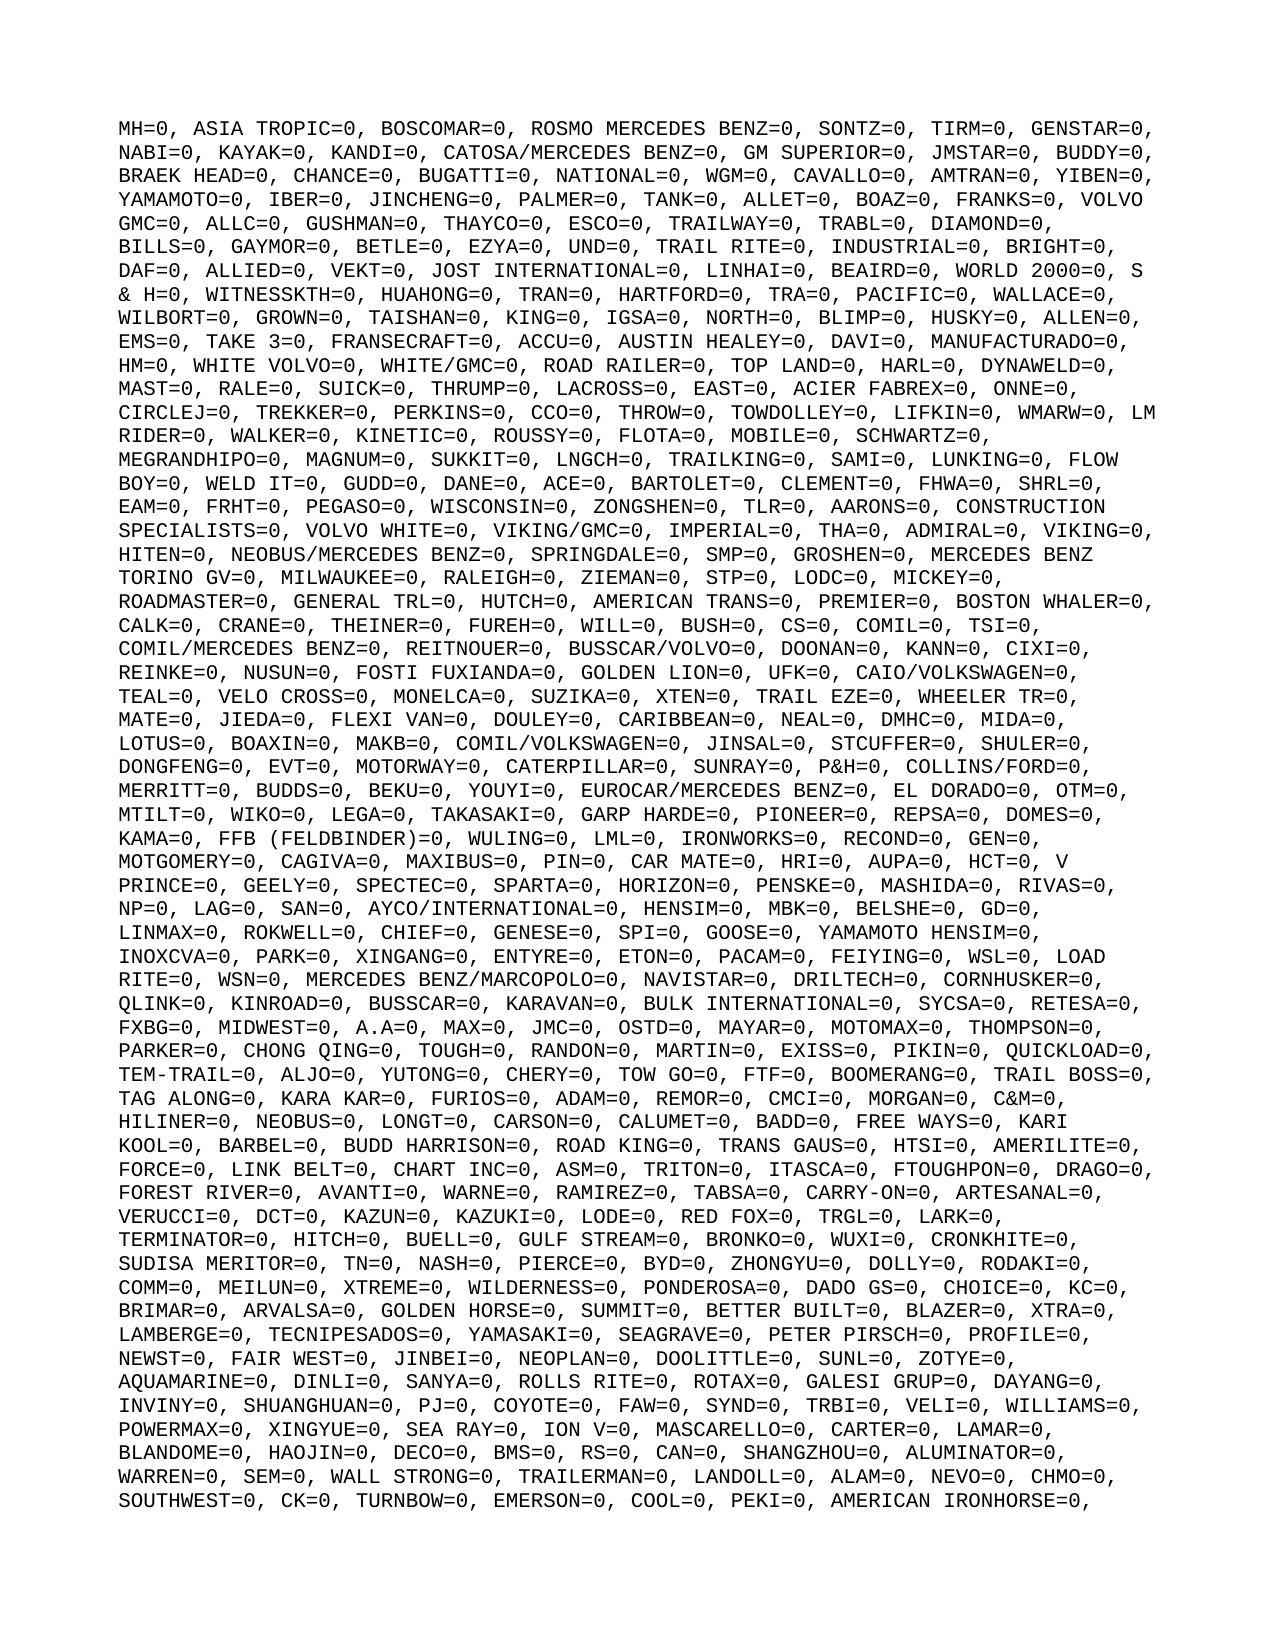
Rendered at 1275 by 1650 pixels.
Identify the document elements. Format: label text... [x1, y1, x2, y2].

text MH=0, ASIA TROPIC=0, BOSCOMAR=0, ROSMO MERCEDES BENZ=0, SONTZ=0, TIRM=0, GENSTAR=0, NABI=0, KAYAK=0, KANDI=0, CATOSA/MERCEDES BENZ=0, GM SUPERIOR=0, JMSTAR=0, BUDDY=0, BRAEK HEAD=0, CHANCE=0, BUGATTI=0, NATIONAL=0, WGM=0, CAVALLO=0, AMTRAN=0, YIBEN=0, YAMAMOTO=0, IBER=0, JINCHENG=0, PALMER=0, TANK=0, ALLET=0, BOAZ=0, FRANKS=0, VOLVO GMC=0, ALLC=0, GUSHMAN=0, THAYCO=0, ESCO=0, TRAILWAY=0, TRABL=0, DIAMOND=0, BILLS=0, GAYMOR=0, BETLE=0, EZYA=0, UND=0, TRAIL RITE=0, INDUSTRIAL=0, BRIGHT=0, DAF=0, ALLIED=0, VEKT=0, JOST INTERNATIONAL=0, LINHAI=0, BEAIRD=0, WORLD 2000=0, S & H=0, WITNESSKTH=0, HUAHONG=0, TRAN=0, HARTFORD=0, TRA=0, PACIFIC=0, WALLACE=0, WILBORT=0, GROWN=0, TAISHAN=0, KING=0, IGSA=0, NORTH=0, BLIMP=0, HUSKY=0, ALLEN=0, EMS=0, TAKE 3=0, FRANSECRAFT=0, ACCU=0, AUSTIN HEALEY=0, DAVI=0, MANUFACTURADO=0, HM=0, WHITE VOLVO=0, WHITE/GMC=0, ROAD RAILER=0, TOP LAND=0, HARL=0, DYNAWELD=0, MAST=0, RALE=0, SUICK=0, THRUMP=0, LACROSS=0, EAST=0, ACIER FABREX=0, ONNE=0, CIRCLEJ=0, TREKKER=0, PERKINS=0, CCO=0, THROW=0, TOWDOLLEY=0, LIFKIN=0, WMARW=0, LM RIDER=0, WALKER=0, KINETIC=0, ROUSSY=0, FLOTA=0, MOBILE=0, SCHWARTZ=0, MEGRANDHIPO=0, MAGNUM=0, SUKKIT=0, LNGCH=0, TRAILKING=0, SAMI=0, LUNKING=0, FLOW BOY=0, WELD IT=0, GUDD=0, DANE=0, ACE=0, BARTOLET=0, CLEMENT=0, FHWA=0, SHRL=0, EAM=0, FRHT=0, PEGASO=0, WISCONSIN=0, ZONGSHEN=0, TLR=0, AARONS=0, CONSTRUCTION SPECIALISTS=0, VOLVO WHITE=0, VIKING/GMC=0, IMPERIAL=0, THA=0, ADMIRAL=0, VIKING=0, HITEN=0, NEOBUS/MERCEDES BENZ=0, SPRINGDALE=0, SMP=0, GROSHEN=0, MERCEDES BENZ TORINO GV=0, MILWAUKEE=0, RALEIGH=0, ZIEMAN=0, STP=0, LODC=0, MICKEY=0, ROADMASTER=0, GENERAL TRL=0, HUTCH=0, AMERICAN TRANS=0, PREMIER=0, BOSTON WHALER=0, CALK=0, CRANE=0, THEINER=0, FUREH=0, WILL=0, BUSH=0, CS=0, COMIL=0, TSI=0, COMIL/MERCEDES BENZ=0, REITNOUER=0, BUSSCAR/VOLVO=0, DOONAN=0, KANN=0, CIXI=0, REINKE=0, NUSUN=0, FOSTI FUXIANDA=0, GOLDEN LION=0, UFK=0, CAIO/VOLKSWAGEN=0, TEAL=0, VELO CROSS=0, MONELCA=0, SUZIKA=0, XTEN=0, TRAIL EZE=0, WHEELER TR=0, MATE=0, JIEDA=0, FLEXI VAN=0, DOULEY=0, CARIBBEAN=0, NEAL=0, DMHC=0, MIDA=0, LOTUS=0, BOAXIN=0, MAKB=0, COMIL/VOLKSWAGEN=0, JINSAL=0, STCUFFER=0, SHULER=0, DONGFENG=0, EVT=0, MOTORWAY=0, CATERPILLAR=0, SUNRAY=0, P&H=0, COLLINS/FORD=0, MERRITT=0, BUDDS=0, BEKU=0, YOUYI=0, EUROCAR/MERCEDES BENZ=0, EL DORADO=0, OTM=0, MTILT=0, WIKO=0, LEGA=0, TAKASAKI=0, GARP HARDE=0, PIONEER=0, REPSA=0, DOMES=0, KAMA=0, FFB (FELDBINDER)=0, WULING=0, LML=0, IRONWORKS=0, RECOND=0, GEN=0, MOTGOMERY=0, CAGIVA=0, MAXIBUS=0, PIN=0, CAR MATE=0, HRI=0, AUPA=0, HCT=0, V PRINCE=0, GEELY=0, SPECTEC=0, SPARTA=0, HORIZON=0, PENSKE=0, MASHIDA=0, RIVAS=0, NP=0, LAG=0, SAN=0, AYCO/INTERNATIONAL=0, HENSIM=0, MBK=0, BELSHE=0, GD=0, LINMAX=0, ROKWELL=0, CHIEF=0, GENESE=0, SPI=0, GOOSE=0, YAMAMOTO HENSIM=0, INOXCVA=0, PARK=0, XINGANG=0, ENTYRE=0, ETON=0, PACAM=0, FEIYING=0, WSL=0, LOAD RITE=0, WSN=0, MERCEDES BENZ/MARCOPOLO=0, NAVISTAR=0, DRILTECH=0, CORNHUSKER=0, QLINK=0, KINROAD=0, BUSSCAR=0, KARAVAN=0, BULK INTERNATIONAL=0, SYCSA=0, RETESA=0, FXBG=0, MIDWEST=0, A.A=0, MAX=0, JMC=0, OSTD=0, MAYAR=0, MOTOMAX=0, THOMPSON=0, PARKER=0, CHONG QING=0, TOUGH=0, RANDON=0, MARTIN=0, EXISS=0, PIKIN=0, QUICKLOAD=0, TEM-TRAIL=0, ALJO=0, YUTONG=0, CHERY=0, TOW GO=0, FTF=0, BOOMERANG=0, TRAIL BOSS=0, TAG ALONG=0, KARA KAR=0, FURIOS=0, ADAM=0, REMOR=0, CMCI=0, MORGAN=0, C&M=0, HILINER=0, NEOBUS=0, LONGT=0, CARSON=0, CALUMET=0, BADD=0, FREE WAYS=0, KARI KOOL=0, BARBEL=0, BUDD HARRISON=0, ROAD KING=0, TRANS GAUS=0, HTSI=0, AMERILITE=0, FORCE=0, LINK BELT=0, CHART INC=0, ASM=0, TRITON=0, ITASCA=0, FTOUGHPON=0, DRAGO=0, FOREST RIVER=0, AVANTI=0, WARNE=0, RAMIREZ=0, TABSA=0, CARRY-ON=0, ARTESANAL=0, VERUCCI=0, DCT=0, KAZUN=0, KAZUKI=0, LODE=0, RED FOX=0, TRGL=0, LARK=0, TERMINATOR=0, HITCH=0, BUELL=0, GULF STREAM=0, BRONKO=0, WUXI=0, CRONKHITE=0, SUDISA MERITOR=0, TN=0, NASH=0, PIERCE=0, BYD=0, ZHONGYU=0, DOLLY=0, RODAKI=0, COMM=0, MEILUN=0, XTREME=0, WILDERNESS=0, PONDEROSA=0, DADO GS=0, CHOICE=0, KC=0, BRIMAR=0, ARVALSA=0, GOLDEN HORSE=0, SUMMIT=0, BETTER BUILT=0, BLAZER=0, XTRA=0, LAMBERGE=0, TECNIPESADOS=0, YAMASAKI=0, SEAGRAVE=0, PETER PIRSCH=0, PROFILE=0, NEWST=0, FAIR WEST=0, JINBEI=0, NEOPLAN=0, DOOLITTLE=0, SUNL=0, ZOTYE=0, AQUAMARINE=0, DINLI=0, SANYA=0, ROLLS RITE=0, ROTAX=0, GALESI GRUP=0, DAYANG=0, INVINY=0, SHUANGHUAN=0, PJ=0, COYOTE=0, FAW=0, SYND=0, TRBI=0, VELI=0, WILLIAMS=0, POWERMAX=0, XINGYUE=0, SEA RAY=0, ION V=0, MASCARELLO=0, CARTER=0, LAMAR=0, BLANDOME=0, HAOJIN=0, DECO=0, BMS=0, RS=0, CAN=0, SHANGZHOU=0, ALUMINATOR=0, WARREN=0, SEM=0, WALL STRONG=0, TRAILERMAN=0, LANDOLL=0, ALAM=0, NEVO=0, CHMO=0, SOUTHWEST=0, CK=0, TURNBOW=0, EMERSON=0, COOL=0, PEKI=0, AMERICAN IRONHORSE=0, [118, 118, 1157, 1513]
